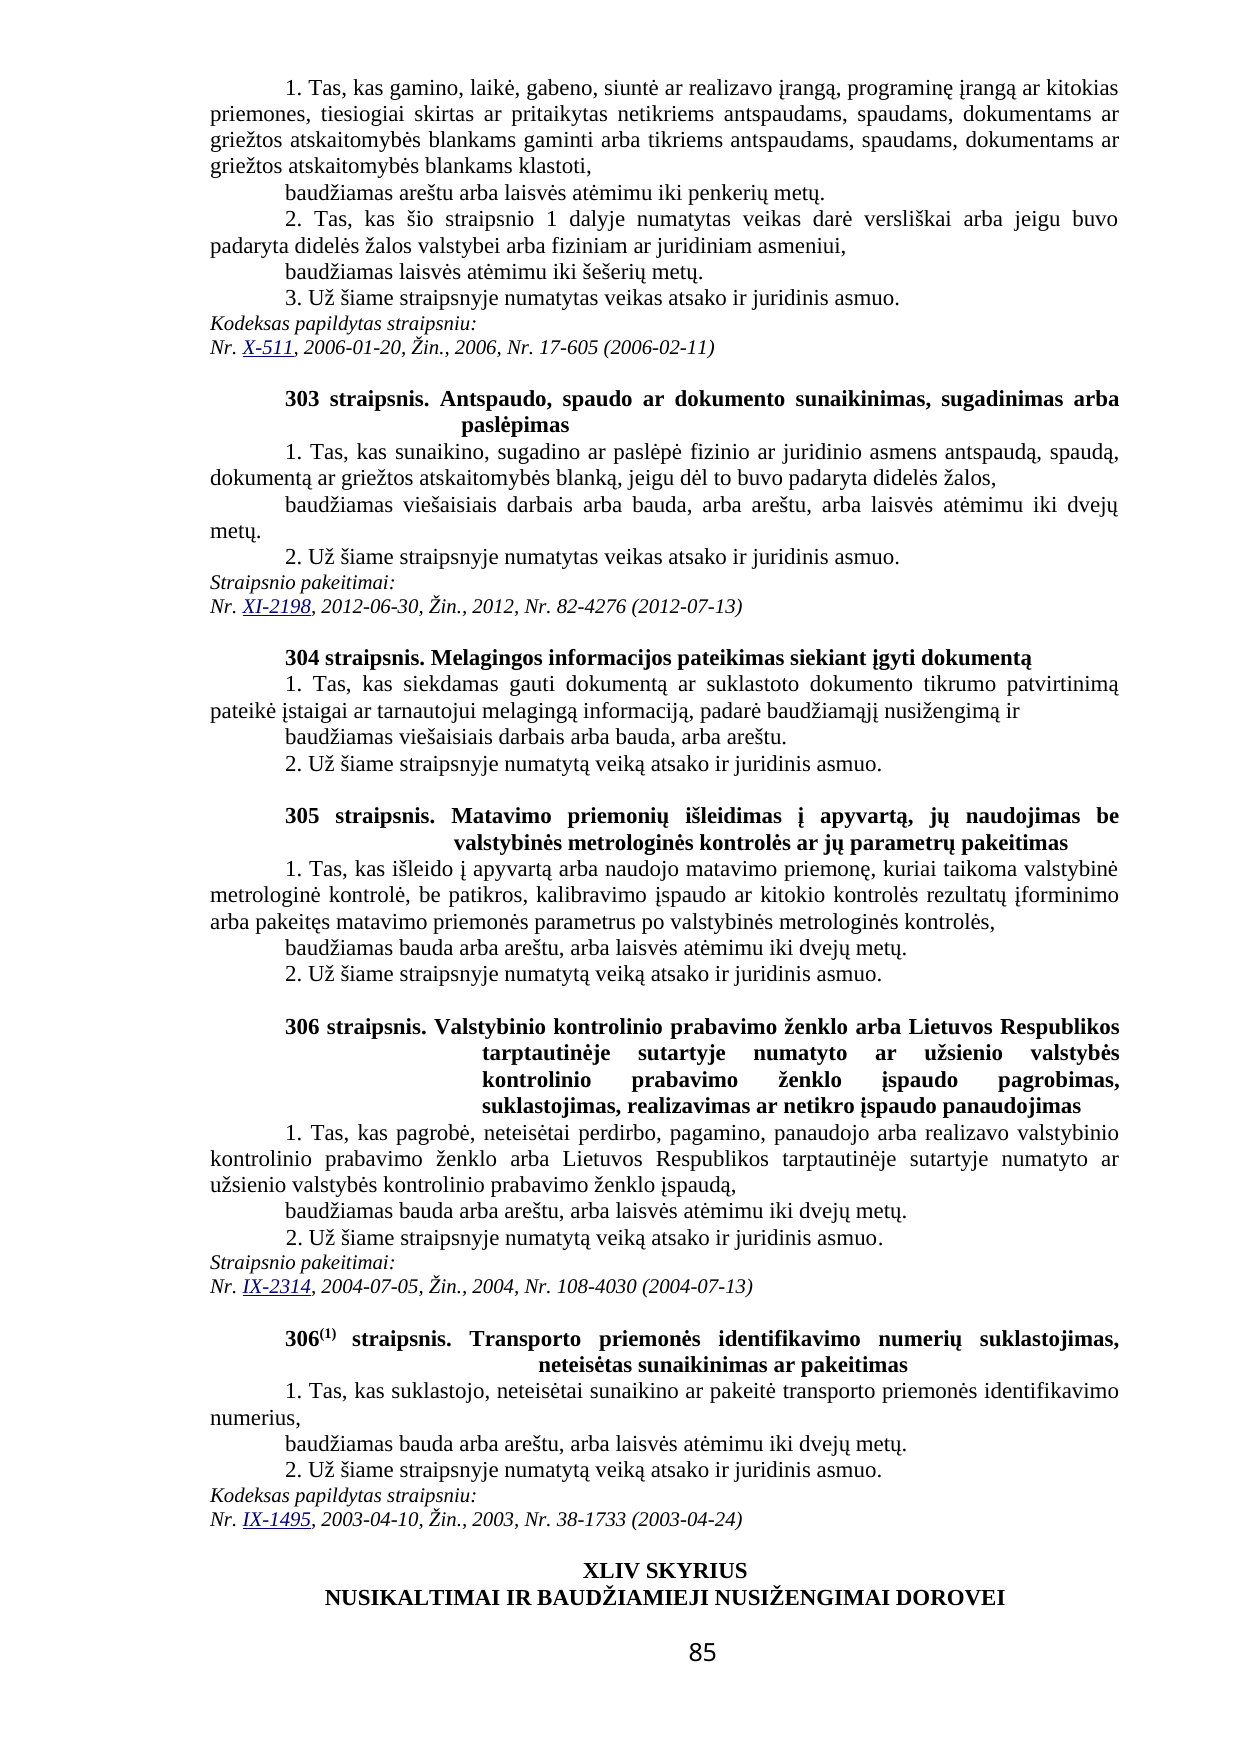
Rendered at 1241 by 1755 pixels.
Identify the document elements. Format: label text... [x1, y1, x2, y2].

text 305 straipsnis. Matavimo priemonių išleidimas į apyvartą, jų naudojimas be valstybinės metrologinės kontrolės ar jų parametrų pakeitimas [285, 802, 1120, 855]
text baudžiamas viešaisiais darbais arba bauda, arba areštu. [210, 723, 1120, 749]
text Nr. IX-2314, 2004-07-05, Žin., 2004, Nr. 108-4030 (2004-07-13) [210, 1274, 1120, 1298]
text baudžiamas bauda arba areštu, arba laisvės atėmimu iki dvejų metų. [210, 1198, 1120, 1224]
text 1. Tas, kas suklastojo, neteisėtai sunaikino ar pakeitė transporto priemonės identifikavimo numerius, [210, 1377, 1120, 1430]
text 306 straipsnis. Valstybinio kontrolinio prabavimo ženklo arba Lietuvos Respublikos tarptautinėje sutartyje numatyto ar užsienio valstybės kontrolinio prabavimo ženklo įspaudo pagrobimas, suklastojimas, realizavimas ar netikro įspaudo panaudojimas [285, 1013, 1120, 1118]
subtitle XLIV SKYRIUS [210, 1557, 1120, 1584]
text 2. Už šiame straipsnyje numatytą veiką atsako ir juridinis asmuo. [210, 749, 1120, 776]
text Kodeksas papildytas straipsniu: [210, 1483, 1120, 1507]
text 1. Tas, kas sunaikino, sugadino ar paslėpė fizinio ar juridinio asmens antspaudą, spaudą, dokumentą ar griežtos atskaitomybės blanką, jeigu dėl to buvo padaryta didelės žalos, [210, 438, 1120, 491]
text 3. Už šiame straipsnyje numatytas veikas atsako ir juridinis asmuo. [210, 284, 1120, 311]
text 304 straipsnis. Melagingos informacijos pateikimas siekiant įgyti dokumentą [285, 644, 1120, 671]
text 2. Už šiame straipsnyje numatytą veiką atsako ir juridinis asmuo. [210, 960, 1120, 987]
text Kodeksas papildytas straipsniu: [210, 311, 1120, 335]
text Straipsnio pakeitimai: [210, 1250, 1120, 1274]
text Nr. XI-2198, 2012-06-30, Žin., 2012, Nr. 82-4276 (2012-07-13) [210, 594, 1120, 618]
text 306(1) straipsnis. Transporto priemonės identifikavimo numerių suklastojimas, neteisėtas sunaikinimas ar pakeitimas [285, 1325, 1120, 1377]
text Nr. X-511, 2006-01-20, Žin., 2006, Nr. 17-605 (2006-02-11) [210, 335, 1120, 359]
text Straipsnio pakeitimai: [210, 570, 1120, 594]
text NUSIKALTIMAI IR BAUDŽIAMIEJI NUSIŽENGIMAI DOROVEI [210, 1584, 1120, 1610]
subtitle 1. Tas, kas pagrobė, neteisėtai perdirbo, pagamino, panaudojo arba realizavo valstybinio kontrolinio prabavimo ženklo arba Lietuvos Respublikos tarptautinėje sutartyje numatyto ar užsienio valstybės kontrolinio prabavimo ženklo įspaudą, [210, 1118, 1120, 1198]
text baudžiamas bauda arba areštu, arba laisvės atėmimu iki dvejų metų. [210, 934, 1120, 960]
text 1. Tas, kas gamino, laikė, gabeno, siuntė ar realizavo įrangą, programinę įrangą ar kitokias priemones, tiesiogiai skirtas ar pritaikytas netikriems antspaudams, spaudams, dokumentams ar griežtos atskaitomybės blankams gaminti arba tikriems antspaudams, spaudams, dokumentams ar griežtos atskaitomybės blankams klastoti, [210, 73, 1120, 179]
text 1. Tas, kas išleido į apyvartą arba naudojo matavimo priemonę, kuriai taikoma valstybinė metrologinė kontrolė, be patikros, kalibravimo įspaudo ar kitokio kontrolės rezultatų įforminimo arba pakeitęs matavimo priemonės parametrus po valstybinės metrologinės kontrolės, [210, 855, 1120, 934]
text Nr. IX-1495, 2003-04-10, Žin., 2003, Nr. 38-1733 (2003-04-24) [210, 1507, 1120, 1531]
text 303 straipsnis. Antspaudo, spaudo ar dokumento sunaikinimas, sugadinimas arba paslėpimas [285, 385, 1120, 438]
text 2. Už šiame straipsnyje numatytas veikas atsako ir juridinis asmuo. [210, 543, 1120, 570]
text 2. Už šiame straipsnyje numatytą veiką atsako ir juridinis asmuo. [210, 1224, 1106, 1250]
text 1. Tas, kas siekdamas gauti dokumentą ar suklastoto dokumento tikrumo patvirtinimą pateikė įstaigai ar tarnautojui melagingą informaciją, padarė baudžiamąjį nusižengimą ir [210, 671, 1120, 723]
text baudžiamas bauda arba areštu, arba laisvės atėmimu iki dvejų metų. [210, 1430, 1120, 1457]
text baudžiamas laisvės atėmimu iki šešerių metų. [210, 258, 1120, 284]
text 2. Tas, kas šio straipsnio 1 dalyje numatytas veikas darė versliškai arba jeigu buvo padaryta didelės žalos valstybei arba fiziniam ar juridiniam asmeniui, [210, 205, 1120, 258]
text 2. Už šiame straipsnyje numatytą veiką atsako ir juridinis asmuo. [210, 1457, 1120, 1483]
text baudžiamas viešaisiais darbais arba bauda, arba areštu, arba laisvės atėmimu iki dvejų metų. [210, 491, 1120, 543]
text baudžiamas areštu arba laisvės atėmimu iki penkerių metų. [210, 179, 1120, 205]
